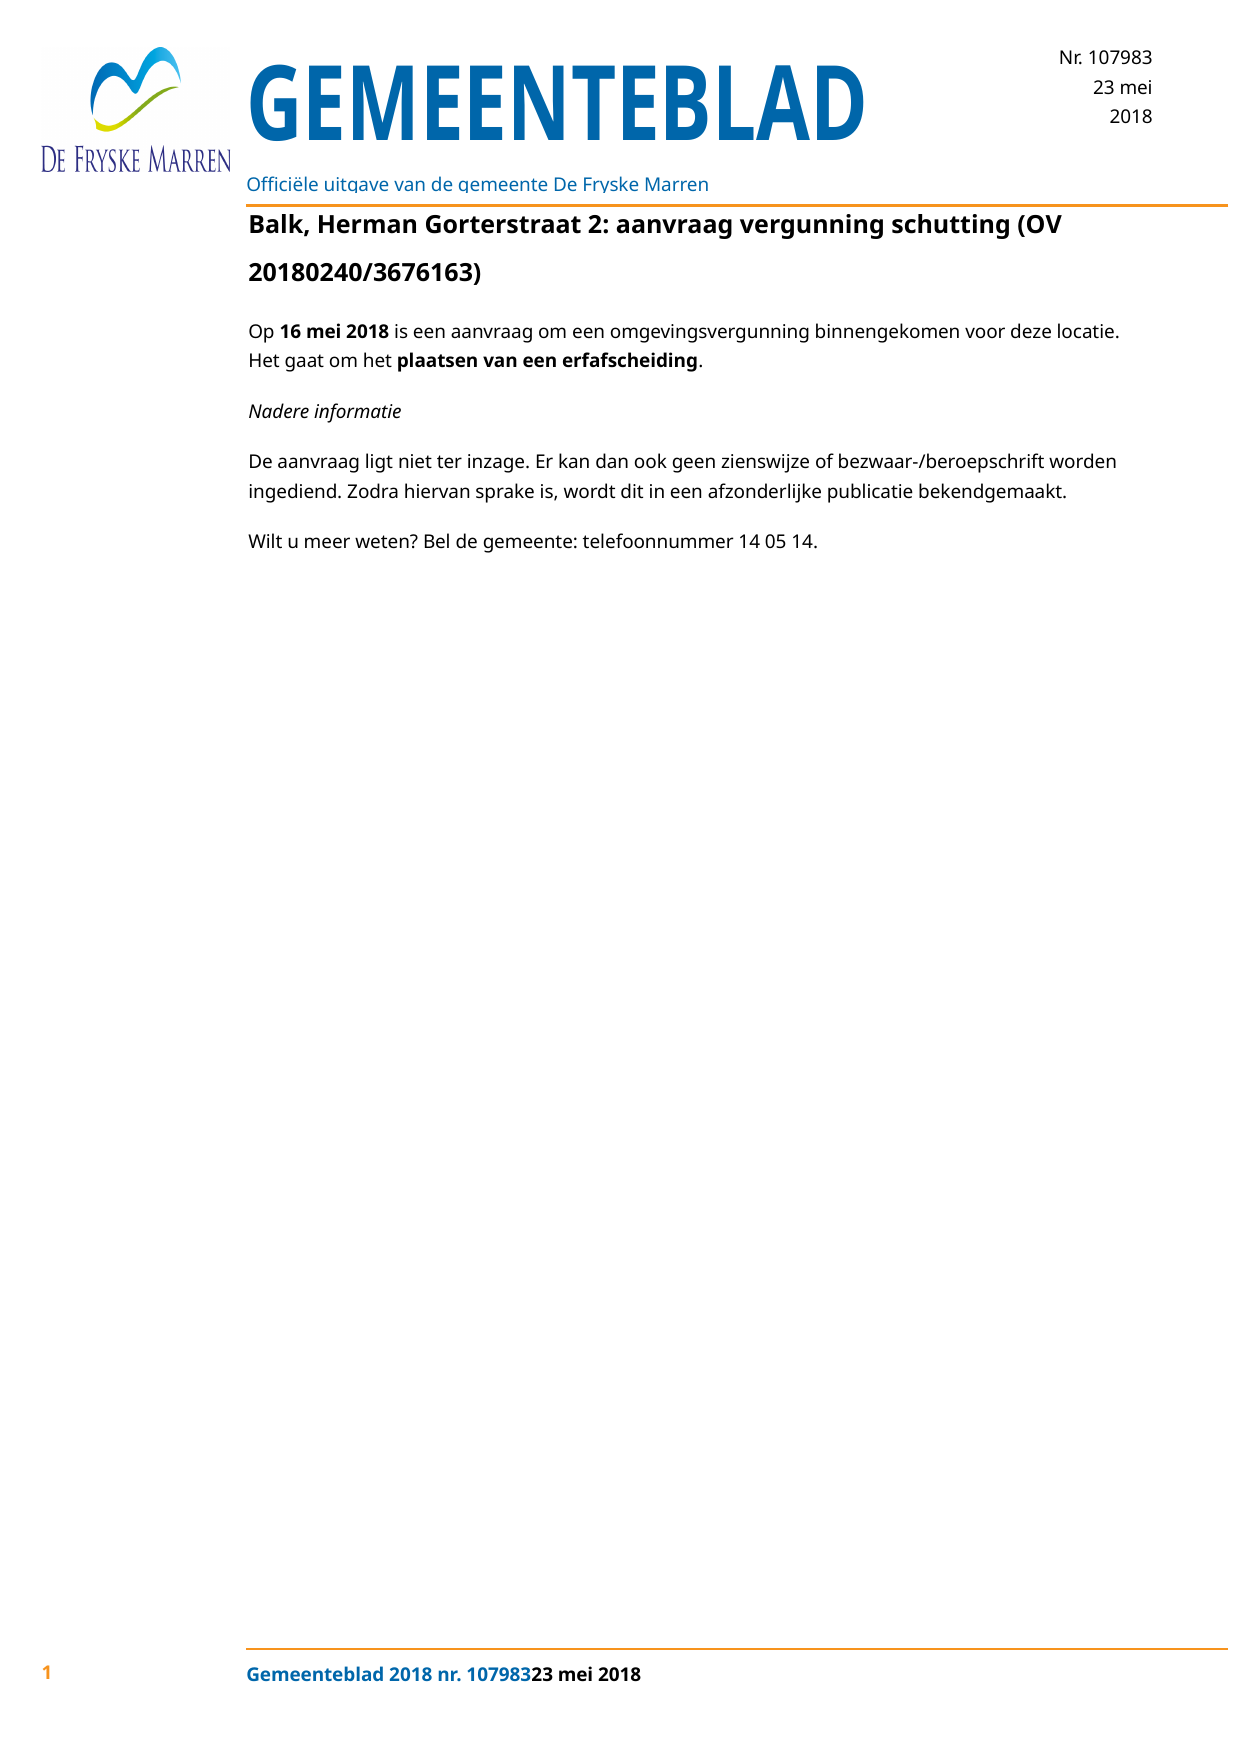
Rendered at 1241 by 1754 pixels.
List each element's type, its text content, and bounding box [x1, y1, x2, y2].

text Nadere informatie [248, 398, 1152, 424]
text Wilt u meer weten? Bel de gemeente: telefoonnummer 14 05 14. [248, 528, 1152, 554]
text Balk, Herman Gorterstraat 2: aanvraag vergunning schutting (OV 20180240/3676163) [248, 207, 1152, 288]
picture [41, 47, 231, 172]
text Op 16 mei 2018 is een aanvraag om een omgevingsvergunning binnengekomen voor deze locatie. Het gaat om het plaatsen van een erfafscheiding. [248, 318, 1152, 373]
text De aanvraag ligt niet ter inzage. Er kan dan ook geen zienswijze of bezwaar-/beroepschrift worden ingediend. Zodra hiervan sprake is, wordt dit in een afzonderlijke publicatie bekendgemaakt. [248, 448, 1152, 504]
